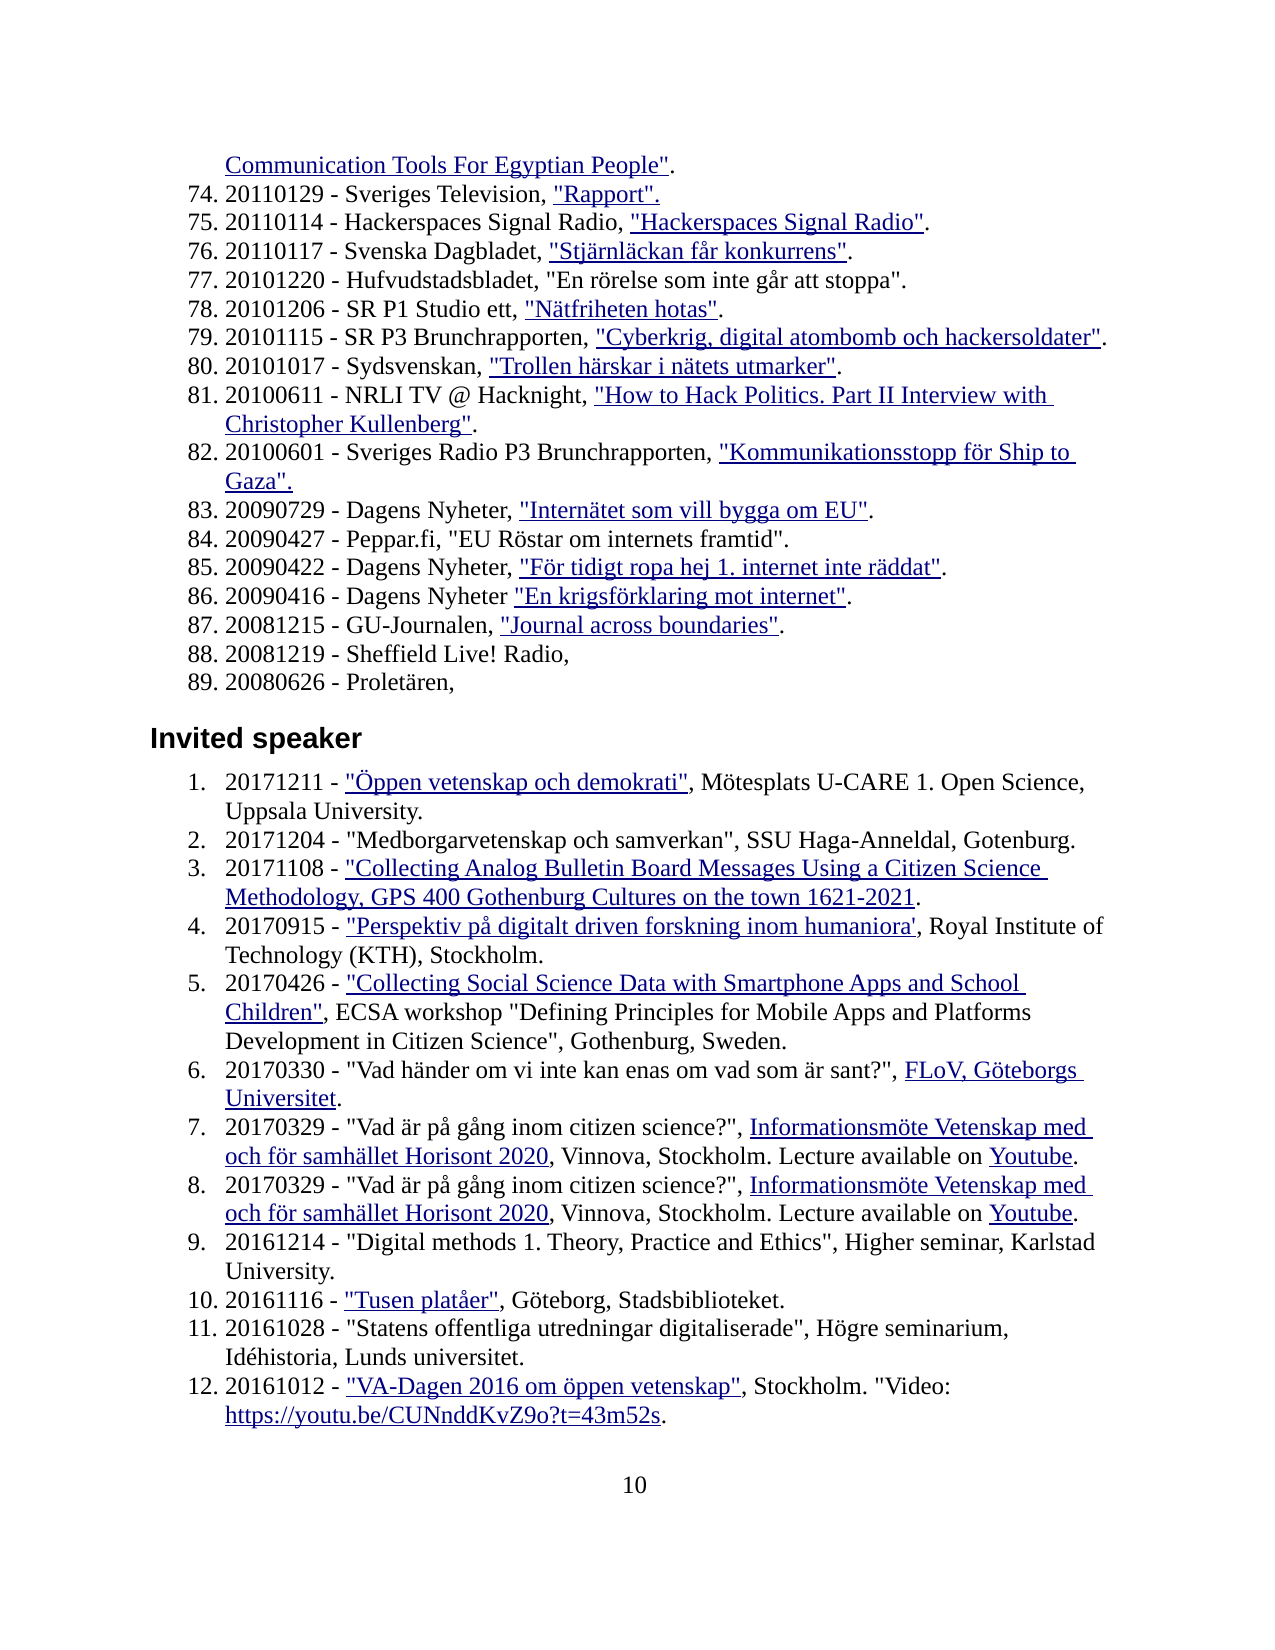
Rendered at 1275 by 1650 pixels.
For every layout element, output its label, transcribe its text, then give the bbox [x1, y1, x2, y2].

list 20161116 - "Tusen platåer", Göteborg, Stadsbiblioteket. [187, 1285, 1125, 1313]
list 20100611 - NRLI TV @ Hacknight, "How to Hack Politics. Part II Interview with Christopher Kullenberg". [187, 380, 1125, 437]
list 20170329 - "Vad är på gång inom citizen science?", Informationsmöte Vetenskap med och för samhället Horisont 2020, Vinnova, Stockholm. Lecture available on Youtube. [187, 1170, 1125, 1227]
list 20101017 - Sydsvenskan, "Trollen härskar i nätets utmarker". [187, 351, 1125, 380]
subtitle Invited speaker [150, 721, 1125, 755]
list 20171204 - "Medborgarvetenskap och samverkan", SSU Haga-Anneldal, Gotenburg. [187, 825, 1125, 853]
list 20170329 - "Vad är på gång inom citizen science?", Informationsmöte Vetenskap med och för samhället Horisont 2020, Vinnova, Stockholm. Lecture available on Youtube. [187, 1112, 1125, 1170]
list 20161012 - "VA-Dagen 2016 om öppen vetenskap", Stockholm. "Video: https://youtu.be/CUNnddKvZ9o?t=43m52s. [187, 1371, 1125, 1428]
list 20161028 - "Statens offentliga utredningar digitaliserade", Högre seminarium, Idéhistoria, Lunds universitet. [187, 1313, 1125, 1371]
list 20090416 - Dagens Nyheter "En krigsförklaring mot internet". [187, 581, 1125, 610]
list 20080626 - Proletären, [187, 667, 1125, 696]
list 20171108 - "Collecting Analog Bulletin Board Messages Using a Citizen Science Methodology, GPS 400 Gothenburg Cultures on the town 1621-2021. [187, 853, 1125, 911]
list 20170915 - "Perspektiv på digitalt driven forskning inom humaniora', Royal Institute of Technology (KTH), Stockholm. [187, 911, 1125, 968]
list 20110129 - Sveriges Television, "Rapport". [187, 179, 1125, 207]
list 20090427 - Peppar.fi, "EU Röstar om internets framtid". [187, 524, 1125, 552]
list 20081219 - Sheffield Live! Radio, [187, 639, 1125, 667]
list 20101115 - SR P3 Brunchrapporten, "Cyberkrig, digital atombomb och hackersoldater". [187, 322, 1125, 351]
list 20100601 - Sveriges Radio P3 Brunchrapporten, "Kommunikationsstopp för Ship to Gaza". [187, 437, 1125, 495]
list 20171211 - "Öppen vetenskap och demokrati", Mötesplats U-CARE 1. Open Science, Uppsala University. [187, 767, 1125, 825]
list 20090422 - Dagens Nyheter, "För tidigt ropa hej 1. internet inte räddat". [187, 552, 1125, 581]
list 20170426 - "Collecting Social Science Data with Smartphone Apps and School Children", ECSA workshop "Defining Principles for Mobile Apps and Platforms Development in Citizen Science", Gothenburg, Sweden. [187, 968, 1125, 1055]
list 20081215 - GU-Journalen, "Journal across boundaries". [187, 610, 1125, 639]
list 20101206 - SR P1 Studio ett, "Nätfriheten hotas". [187, 294, 1125, 322]
list 20110117 - Svenska Dagbladet, "Stjärnläckan får konkurrens". [187, 236, 1125, 265]
list 20101220 - Hufvudstadsbladet, "En rörelse som inte går att stoppa". [187, 265, 1125, 294]
list 20161214 - "Digital methods 1. Theory, Practice and Ethics", Higher seminar, Karlstad University. [187, 1227, 1125, 1285]
list 20110114 - Hackerspaces Signal Radio, "Hackerspaces Signal Radio". [187, 207, 1125, 236]
list 20090729 - Dagens Nyheter, "Internätet som vill bygga om EU". [187, 495, 1125, 524]
list 20170330 - "Vad händer om vi inte kan enas om vad som är sant?", FLoV, Göteborgs Universitet. [187, 1055, 1125, 1112]
list Communication Tools For Egyptian People". [187, 150, 1125, 179]
